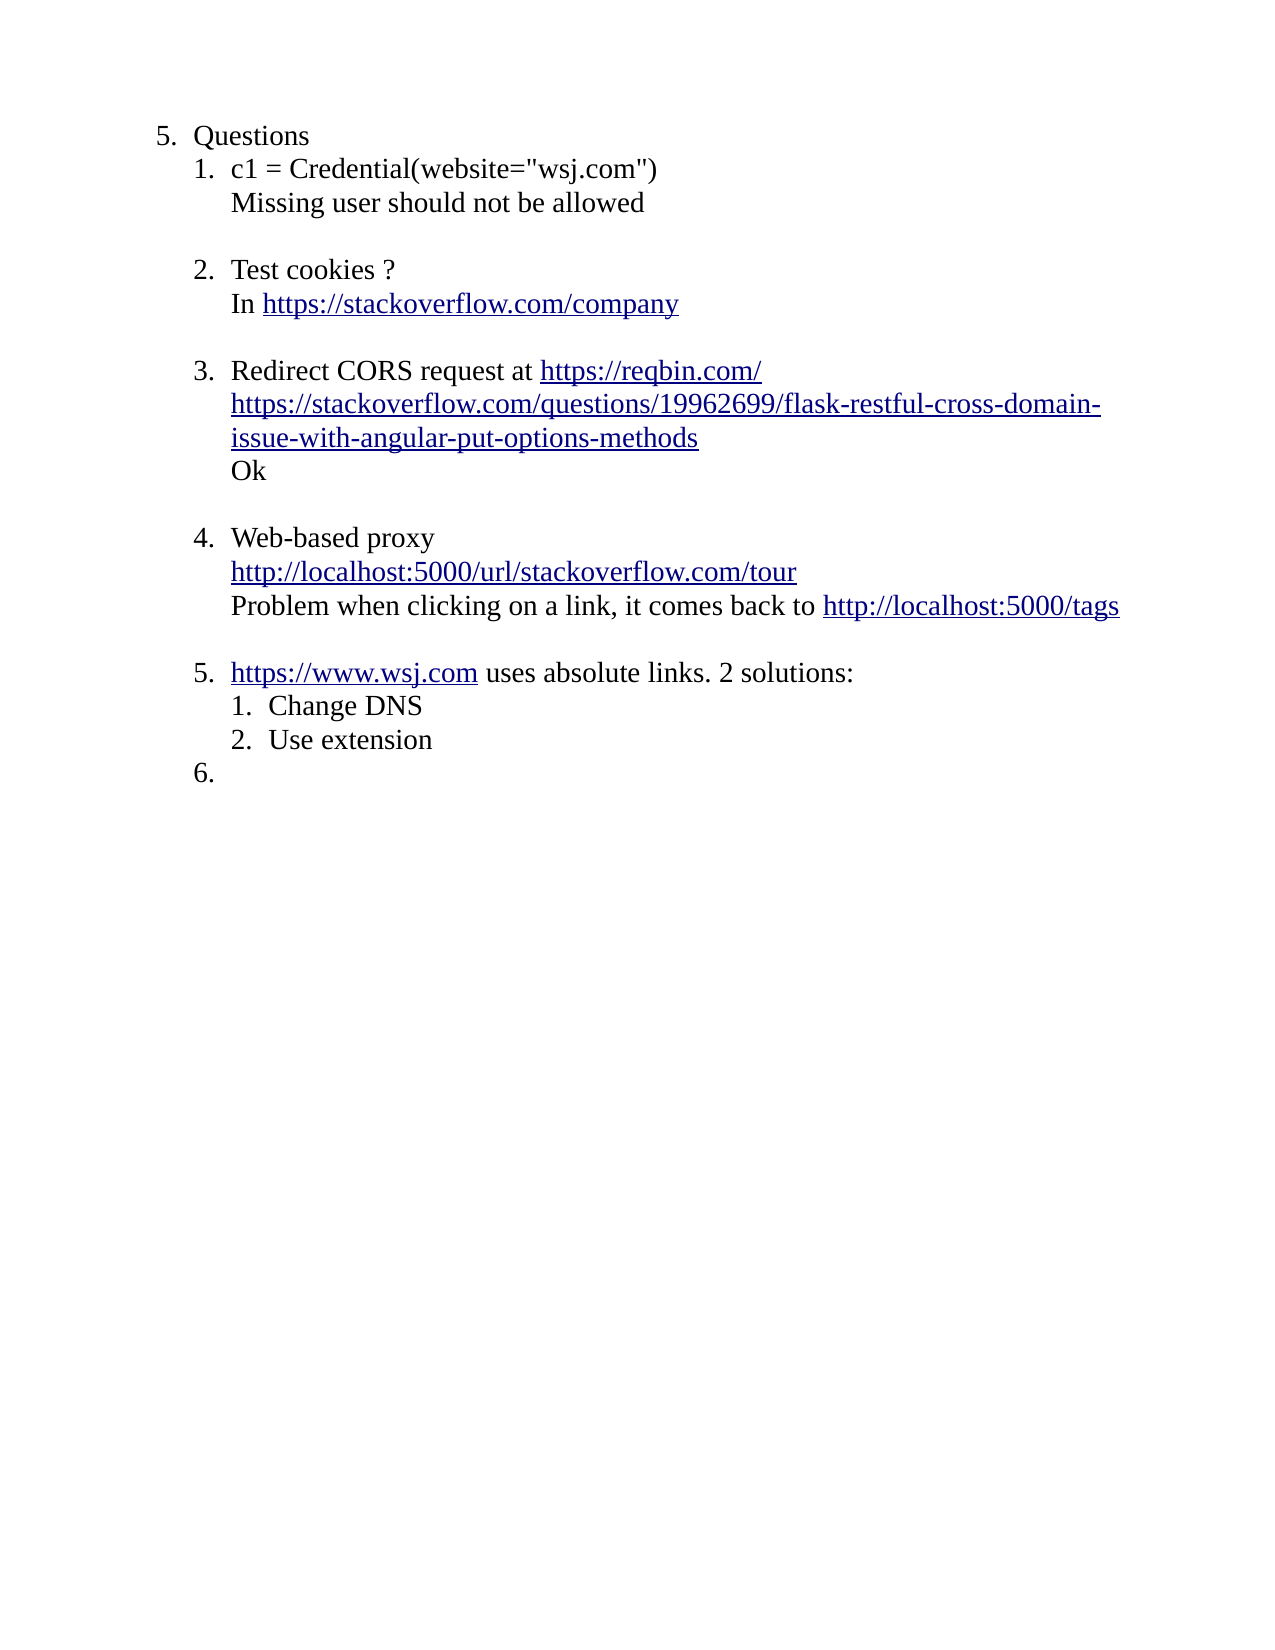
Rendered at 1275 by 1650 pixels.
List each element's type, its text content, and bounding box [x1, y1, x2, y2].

list Test cookies ? [193, 252, 1157, 286]
list c1 = Credential(website="wsj.com") [193, 152, 1157, 185]
list Ok [193, 453, 1157, 487]
list Questions [156, 118, 1157, 152]
list http://localhost:5000/url/stackoverflow.com/tour [193, 554, 1157, 588]
list Problem when clicking on a link, it comes back to http://localhost:5000/tags [193, 588, 1157, 621]
list Web-based proxy [193, 521, 1157, 554]
list https://stackoverflow.com/questions/19962699/flask-restful-cross-domain-issue-with-angular-put-options-methods [193, 386, 1157, 453]
list https://www.wsj.com uses absolute links. 2 solutions: [193, 655, 1157, 688]
list Missing user should not be allowed [193, 185, 1157, 219]
list Use extension [231, 722, 1157, 755]
list In https://stackoverflow.com/company [193, 286, 1157, 319]
list Redirect CORS request at https://reqbin.com/ [193, 353, 1157, 386]
list Change DNS [231, 688, 1157, 722]
